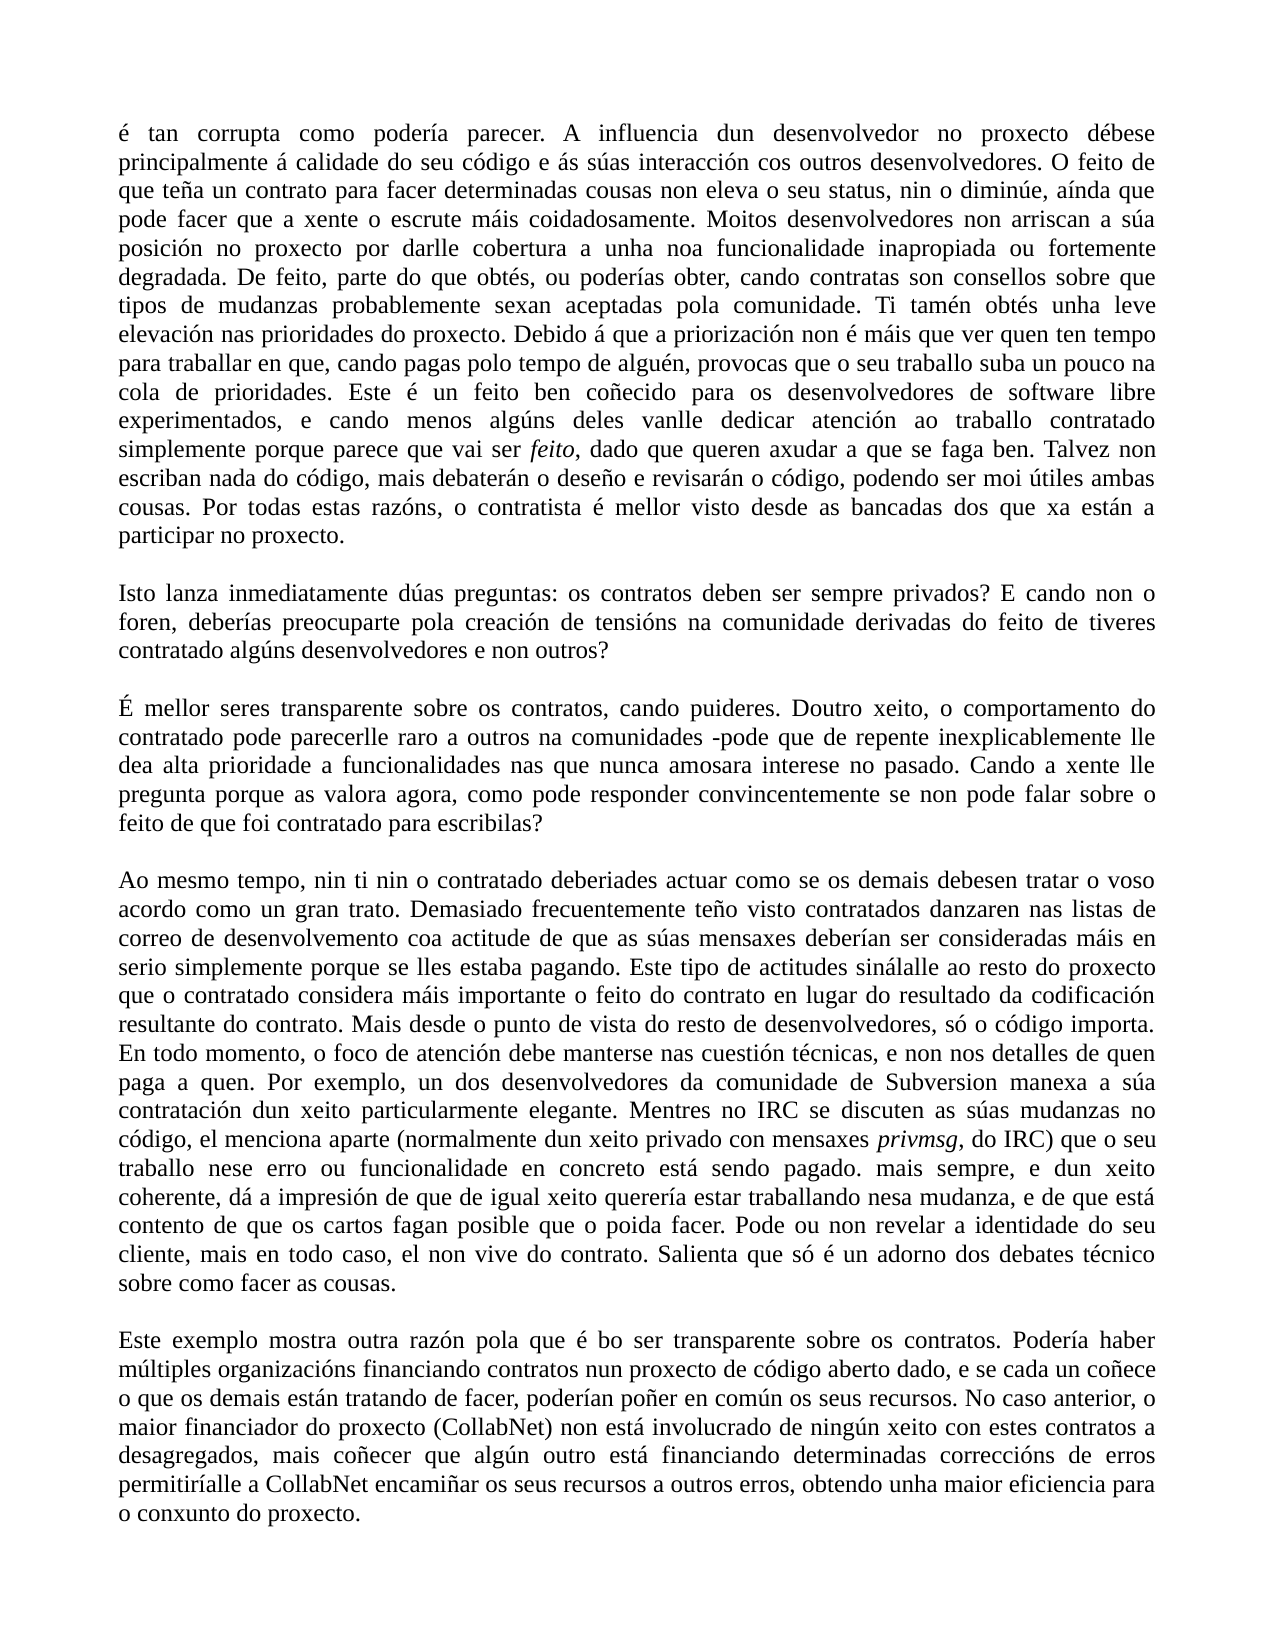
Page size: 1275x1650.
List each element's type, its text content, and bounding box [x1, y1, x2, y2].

text Ao mesmo tempo, nin ti nin o contratado deberiades actuar como se os demais debesen tratar o voso acordo como un gran trato. Demasiado frecuentemente teño visto contratados danzaren nas listas de correo de desenvolvemento coa actitude de que as súas mensaxes deberían ser consideradas máis en serio simplemente porque se lles estaba pagando. Este tipo de actitudes sinálalle ao resto do proxecto que o contratado considera máis importante o feito do contrato en lugar do resultado da codificación resultante do contrato. Mais desde o punto de vista do resto de desenvolvedores, só o código importa. En todo momento, o foco de atención debe manterse nas cuestión técnicas, e non nos detalles de quen paga a quen. Por exemplo, un dos desenvolvedores da comunidade de Subversion manexa a súa contratación dun xeito particularmente elegante. Mentres no IRC se discuten as súas mudanzas no código, el menciona aparte (normalmente dun xeito privado con mensaxes privmsg, do IRC) que o seu traballo nese erro ou funcionalidade en concreto está sendo pagado. mais sempre, e dun xeito coherente, dá a impresión de que de igual xeito querería estar traballando nesa mudanza, e de que está contento de que os cartos fagan posible que o poida facer. Pode ou non revelar a identidade do seu cliente, mais en todo caso, el non vive do contrato. Salienta que só é un adorno dos debates técnico sobre como facer as cousas. [118, 866, 1157, 1297]
text Este exemplo mostra outra razón pola que é bo ser transparente sobre os contratos. Podería haber múltiples organizacións financiando contratos nun proxecto de código aberto dado, e se cada un coñece o que os demais están tratando de facer, poderían poñer en común os seus recursos. No caso anterior, o maior financiador do proxecto (CollabNet) non está involucrado de ningún xeito con estes contratos a desagregados, mais coñecer que algún outro está financiando determinadas correccións de erros permitiríalle a CollabNet encamiñar os seus recursos a outros erros, obtendo unha maior eficiencia para o conxunto do proxecto. [118, 1326, 1157, 1527]
text Isto lanza inmediatamente dúas preguntas: os contratos deben ser sempre privados? E cando non o foren, deberías preocuparte pola creación de tensións na comunidade derivadas do feito de tiveres contratado algúns desenvolvedores e non outros? [118, 578, 1157, 664]
text É mellor seres transparente sobre os contratos, cando puideres. Doutro xeito, o comportamento do contratado pode parecerlle raro a outros na comunidades -pode que de repente inexplicablemente lle dea alta prioridade a funcionalidades nas que nunca amosara interese no pasado. Cando a xente lle pregunta porque as valora agora, como pode responder convincentemente se non pode falar sobre o feito de que foi contratado para escribilas? [118, 693, 1157, 837]
text é tan corrupta como podería parecer. A influencia dun desenvolvedor no proxecto débese principalmente á calidade do seu código e ás súas interacción cos outros desenvolvedores. O feito de que teña un contrato para facer determinadas cousas non eleva o seu status, nin o diminúe, aínda que pode facer que a xente o escrute máis coidadosamente. Moitos desenvolvedores non arriscan a súa posición no proxecto por darlle cobertura a unha noa funcionalidade inapropiada ou fortemente degradada. De feito, parte do que obtés, ou poderías obter, cando contratas son consellos sobre que tipos de mudanzas probablemente sexan aceptadas pola comunidade. Ti tamén obtés unha leve elevación nas prioridades do proxecto. Debido á que a priorización non é máis que ver quen ten tempo para traballar en que, cando pagas polo tempo de alguén, provocas que o seu traballo suba un pouco na cola de prioridades. Este é un feito ben coñecido para os desenvolvedores de software libre experimentados, e cando menos algúns deles vanlle dedicar atención ao traballo contratado simplemente porque parece que vai ser feito, dado que queren axudar a que se faga ben. Talvez non escriban nada do código, mais debaterán o deseño e revisarán o código, podendo ser moi útiles ambas cousas. Por todas estas razóns, o contratista é mellor visto desde as bancadas dos que xa están a participar no proxecto. [118, 118, 1157, 549]
